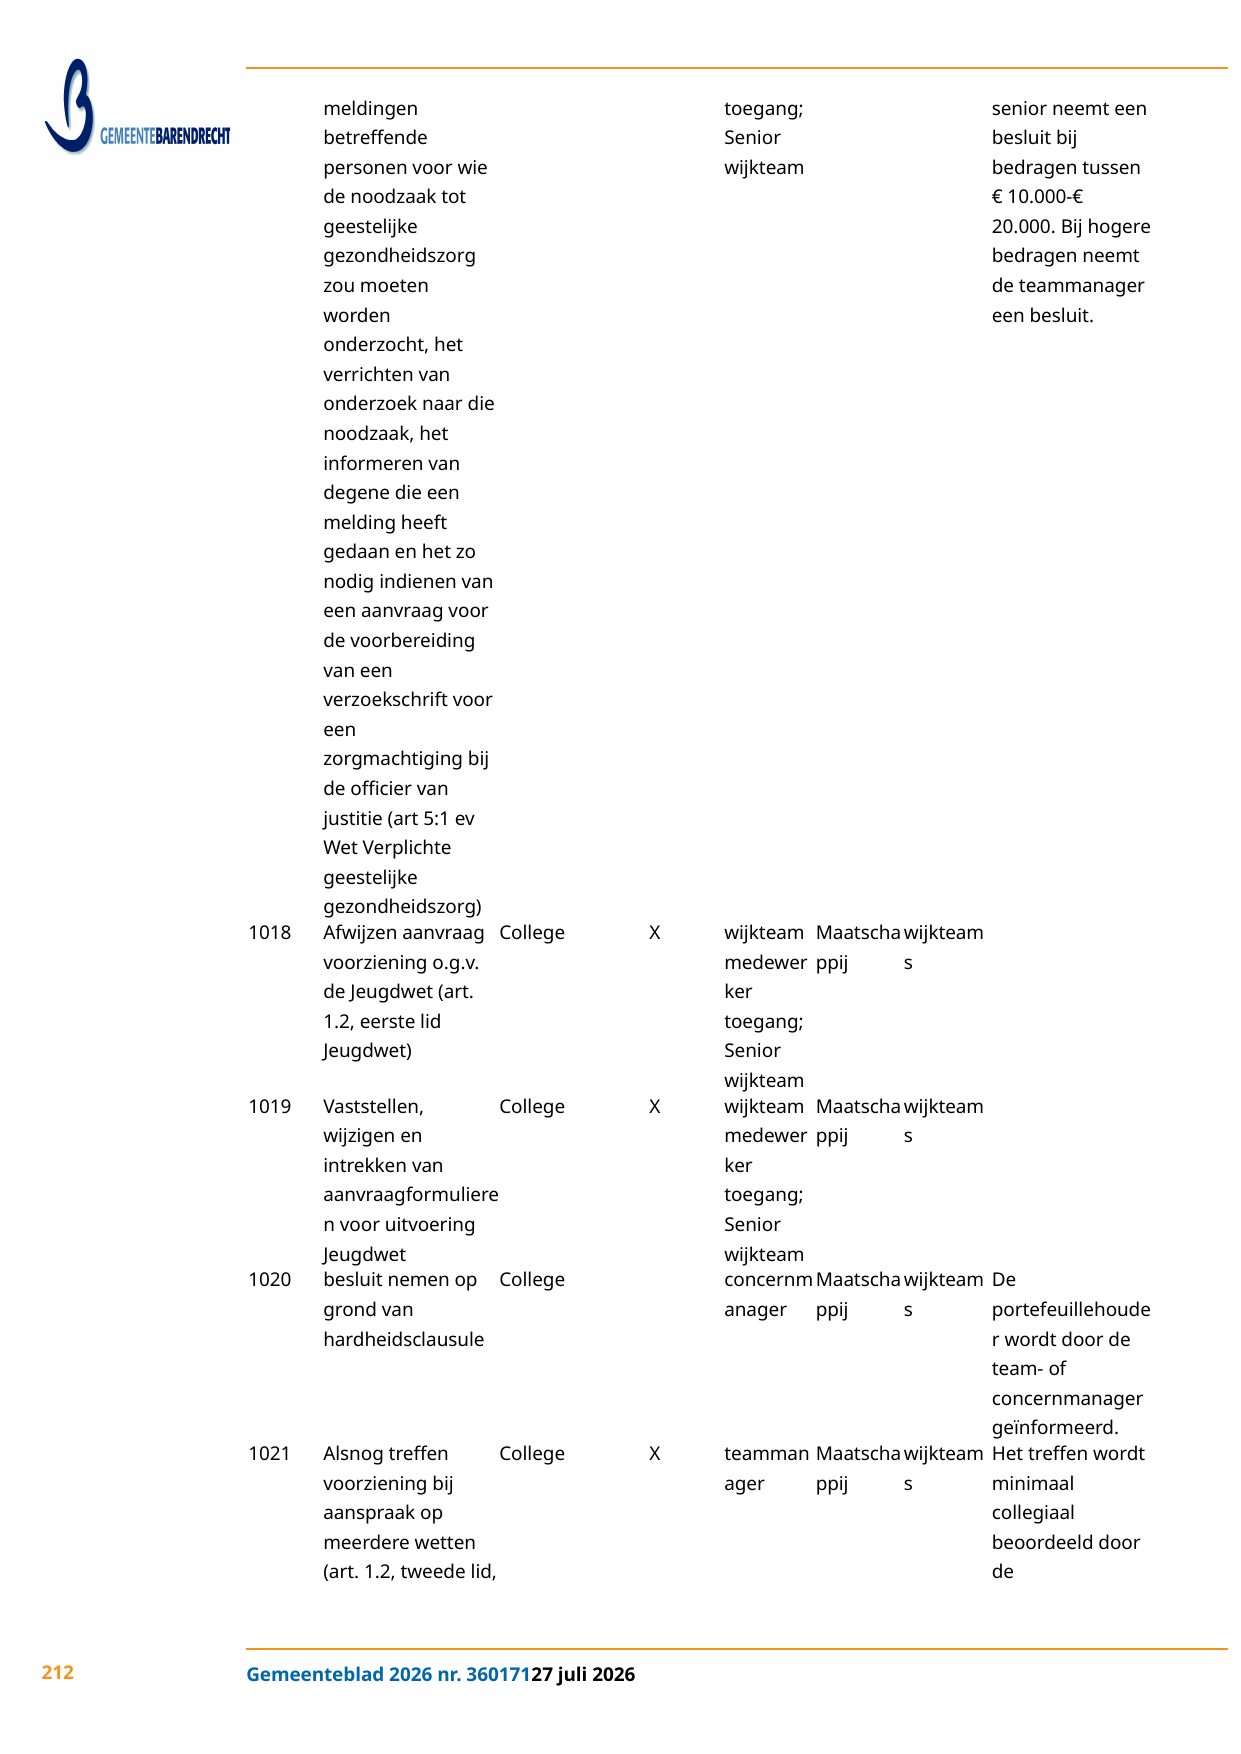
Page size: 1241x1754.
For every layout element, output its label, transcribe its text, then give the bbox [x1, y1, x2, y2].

table_cell College [499, 919, 574, 1093]
table_cell wijkteams [904, 1267, 992, 1440]
table_cell Afwijzen aanvraag voorziening o.g.v. de Jeugdwet (art. 1.2, eerste lid Jeugdwet) [323, 919, 499, 1093]
table_cell Vaststellen, wijzigen en intrekken van aanvraagformulieren voor uitvoering Jeugdwet [323, 1093, 499, 1267]
table_cell 1018 [248, 919, 323, 1093]
table_cell [499, 95, 574, 919]
picture [41, 47, 231, 172]
table_cell [574, 919, 649, 1093]
table_cell X [649, 919, 724, 1093]
table_cell De portefeuillehouder wordt door de team- of concernmanager geïnformeerd. [992, 1267, 1152, 1440]
table_cell Alsnog treffen voorziening bij aanspraak op meerdere wetten (art. 1.2, tweede lid, [323, 1440, 499, 1584]
table_cell Maatschappij [816, 919, 904, 1093]
table_cell wijkteams [904, 1093, 992, 1267]
table_cell [992, 1093, 1152, 1267]
table_cell [248, 95, 323, 919]
table_cell Maatschappij [816, 1093, 904, 1267]
table_cell teammanager [724, 1440, 816, 1584]
table_cell senior neemt een besluit bij bedragen tussen € 10.000-€ 20.000. Bij hogere bedragen neemt de teammanager een besluit. [992, 95, 1152, 919]
table_cell [649, 95, 724, 919]
table_cell [904, 95, 992, 919]
table_cell 1019 [248, 1093, 323, 1267]
table_cell Maatschappij [816, 1267, 904, 1440]
table_cell College [499, 1267, 574, 1440]
table_cell [649, 1267, 724, 1440]
table_cell toegang; Senior wijkteam [724, 95, 816, 919]
table_cell 1020 [248, 1267, 323, 1440]
table_cell meldingen betreffende personen voor wie de noodzaak tot geestelijke gezondheidszorg zou moeten worden onderzocht, het verrichten van onderzoek naar die noodzaak, het informeren van degene die een melding heeft gedaan en het zo nodig indienen van een aanvraag voor de voorbereiding van een verzoekschrift voor een zorgmachtiging bij de officier van justitie (art 5:1 ev Wet Verplichte geestelijke gezondheidszorg) [323, 95, 499, 919]
table_cell Maatschappij [816, 1440, 904, 1584]
table_cell [816, 95, 904, 919]
table_cell X [649, 1093, 724, 1267]
table_cell concernmanager [724, 1267, 816, 1440]
table_cell [574, 1267, 649, 1440]
table_cell wijkteams [904, 919, 992, 1093]
table_cell [574, 95, 649, 919]
table_cell [574, 1440, 649, 1584]
table_cell wijkteams [904, 1440, 992, 1584]
table_cell [992, 919, 1152, 1093]
table_cell besluit nemen op grond van hardheidsclausule [323, 1267, 499, 1440]
table_cell wijkteammedewerker toegang; Senior wijkteam [724, 1093, 816, 1267]
table_cell 1021 [248, 1440, 323, 1584]
table_cell College [499, 1093, 574, 1267]
table_cell Het treffen wordt minimaal collegiaal beoordeeld door de [992, 1440, 1152, 1584]
table_cell wijkteammedewerker toegang; Senior wijkteam [724, 919, 816, 1093]
table_cell College [499, 1440, 574, 1584]
table_cell [574, 1093, 649, 1267]
table_cell X [649, 1440, 724, 1584]
